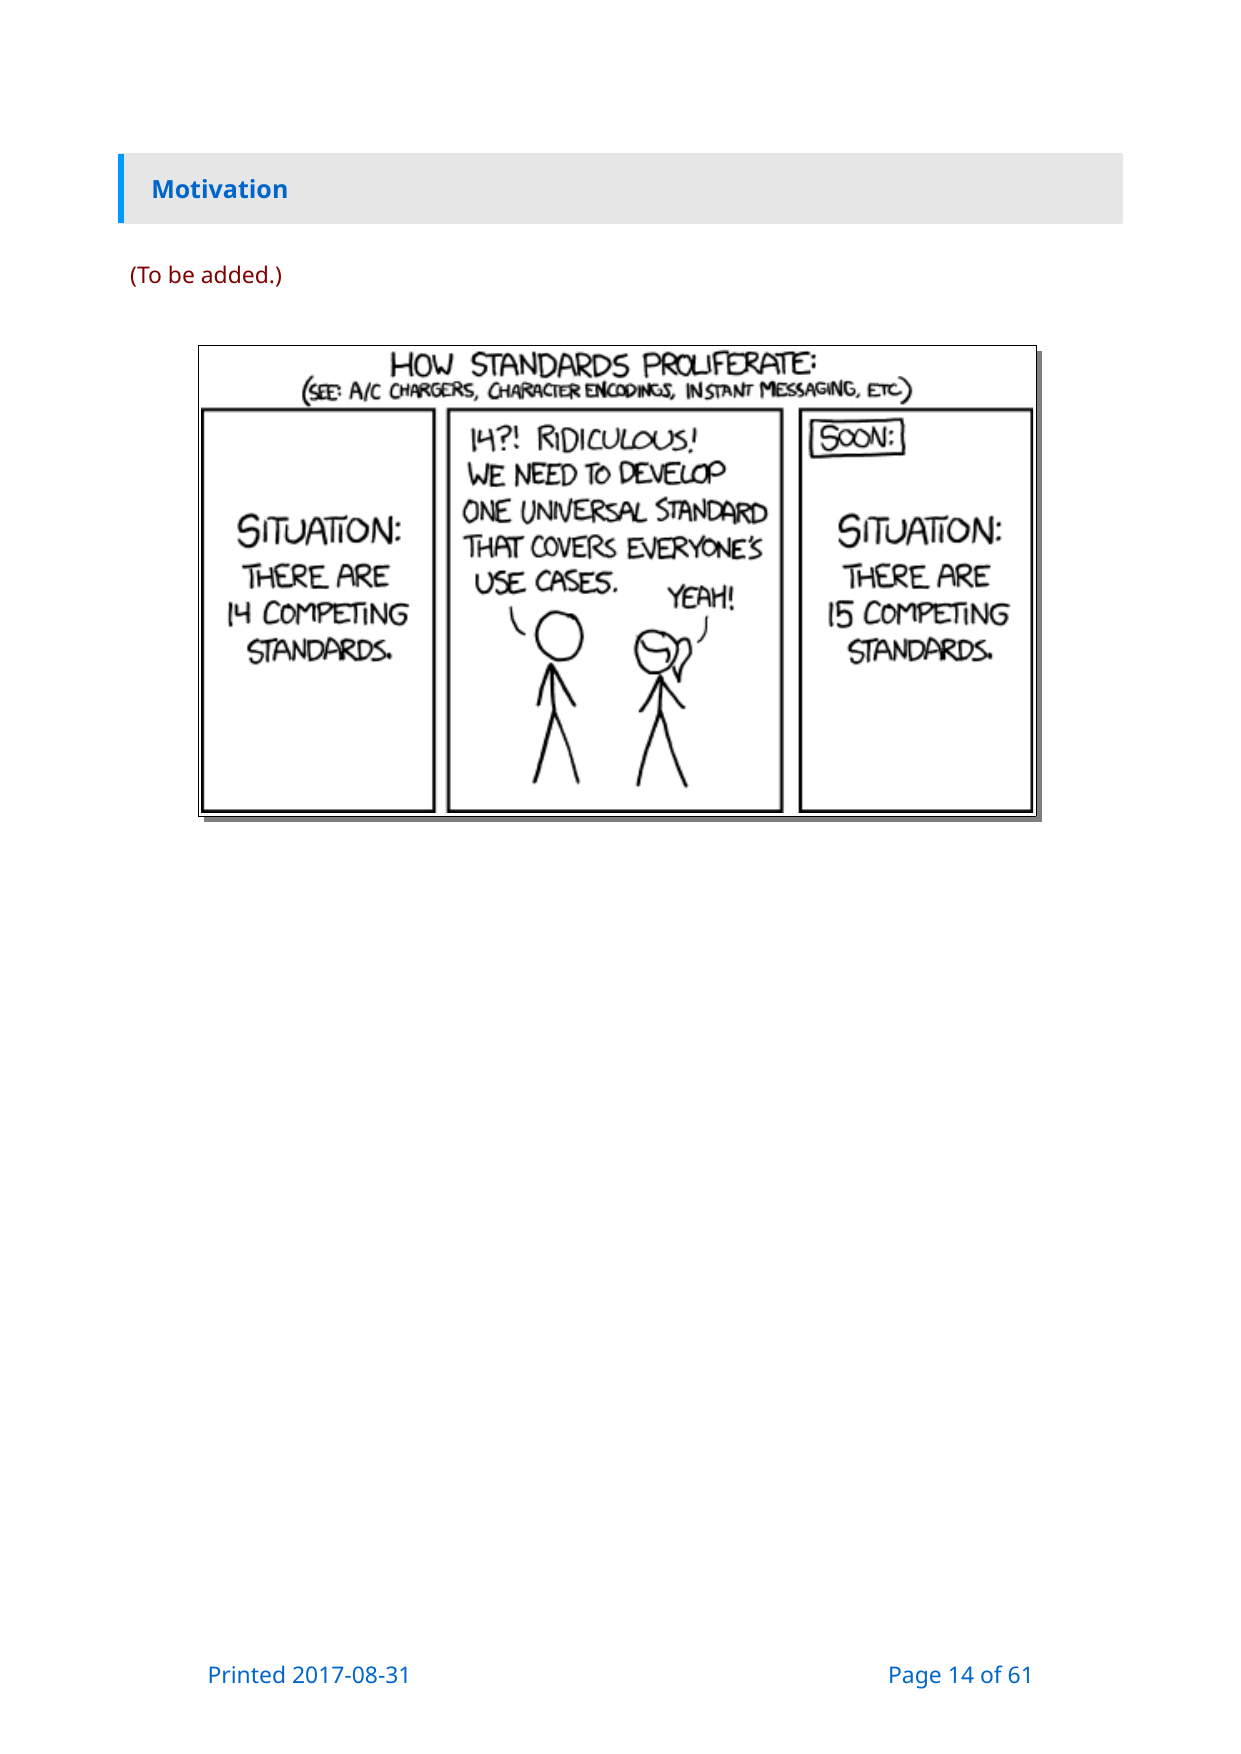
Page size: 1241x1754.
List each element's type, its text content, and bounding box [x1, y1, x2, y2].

text (To be added.) [118, 259, 1122, 290]
picture [201, 347, 1034, 813]
subtitle Motivation [124, 155, 1122, 223]
